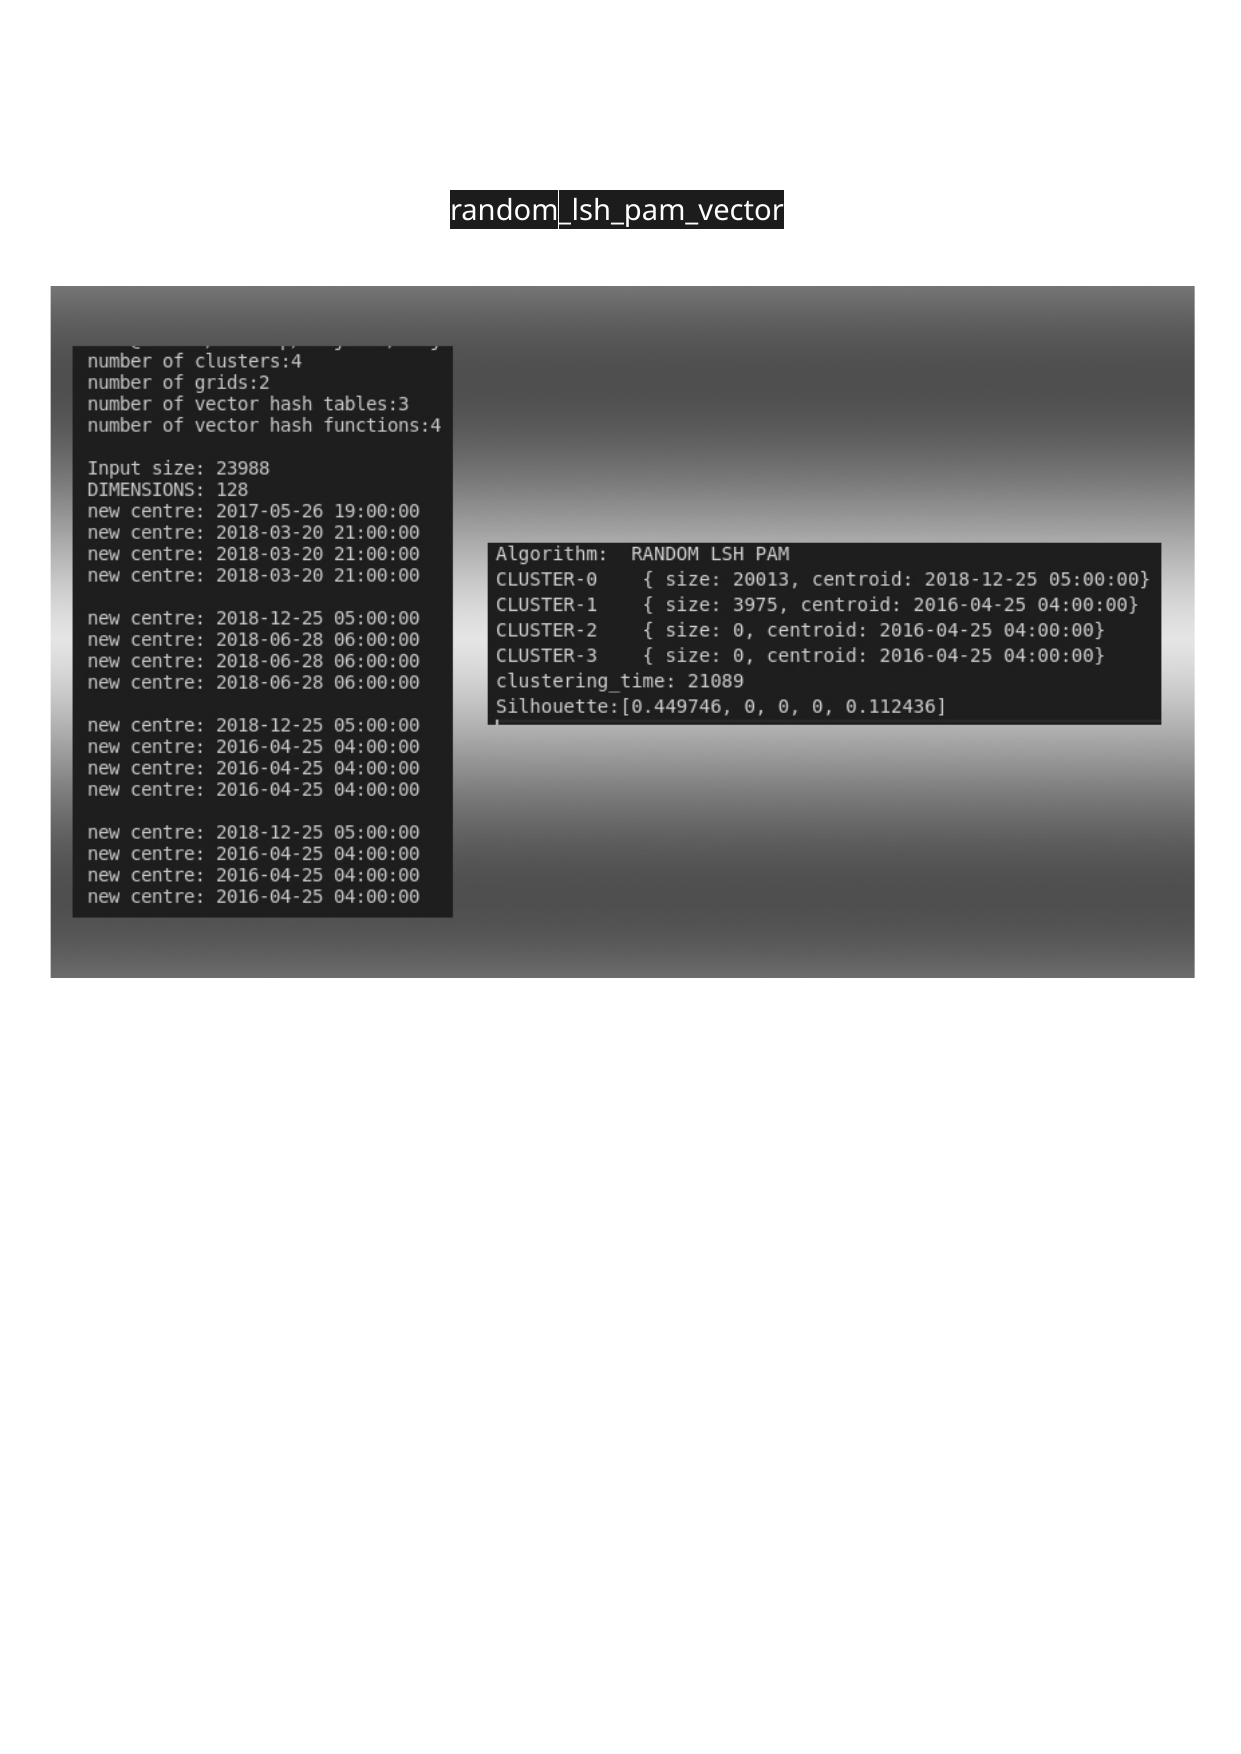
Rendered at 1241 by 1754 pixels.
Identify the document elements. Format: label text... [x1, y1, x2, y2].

picture [50, 286, 1195, 978]
subtitle random_lsh_pam_vector [45, 190, 1189, 229]
